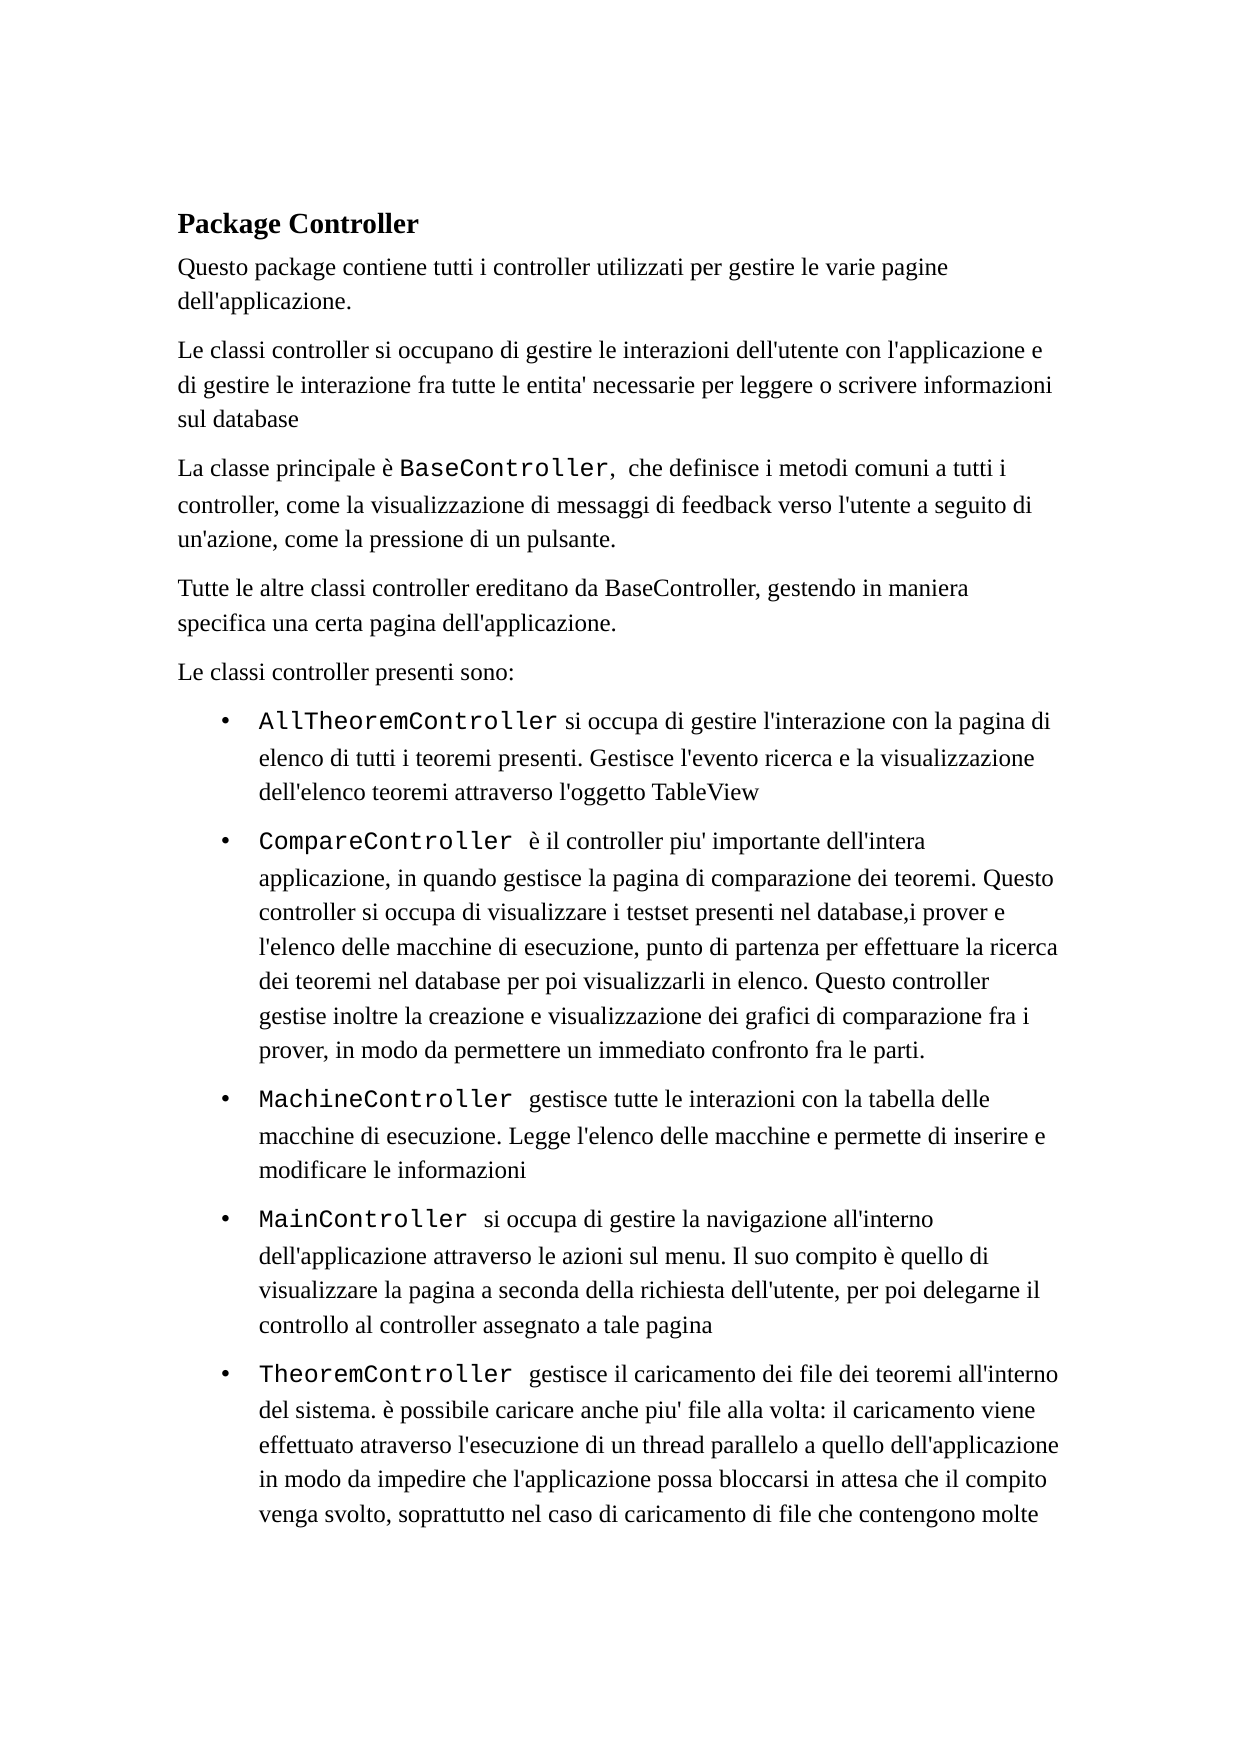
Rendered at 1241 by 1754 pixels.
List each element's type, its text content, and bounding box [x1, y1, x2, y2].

text Questo package contiene tutti i controller utilizzati per gestire le varie pagine dell'applicazione. [177, 252, 1063, 315]
list MachineController gestisce tutte le interazioni con la tabella delle macchine di esecuzione. Legge l'elenco delle macchine e permette di inserire e modificare le informazioni [221, 1084, 1063, 1184]
list TheoremController gestisce il caricamento dei file dei teoremi all'interno del sistema. è possibile caricare anche piu' file alla volta: il caricamento viene effettuato atraverso l'esecuzione di un thread parallelo a quello dell'applicazione in modo da impedire che l'applicazione possa bloccarsi in attesa che il compito venga svolto, soprattutto nel caso di caricamento di file che contengono molte [221, 1359, 1063, 1528]
subtitle Package Controller [177, 206, 1063, 239]
list AllTheoremController si occupa di gestire l'interazione con la pagina di elenco di tutti i teoremi presenti. Gestisce l'evento ricerca e la visualizzazione dell'elenco teoremi attraverso l'oggetto TableView [221, 706, 1063, 806]
list CompareController è il controller piu' importante dell'intera applicazione, in quando gestisce la pagina di comparazione dei teoremi. Questo controller si occupa di visualizzare i testset presenti nel database,i prover e l'elenco delle macchine di esecuzione, punto di partenza per effettuare la ricerca dei teoremi nel database per poi visualizzarli in elenco. Questo controller gestise inoltre la creazione e visualizzazione dei grafici di comparazione fra i prover, in modo da permettere un immediato confronto fra le parti. [221, 826, 1063, 1064]
list MainController si occupa di gestire la navigazione all'interno dell'applicazione attraverso le azioni sul menu. Il suo compito è quello di visualizzare la pagina a seconda della richiesta dell'utente, per poi delegarne il controllo al controller assegnato a tale pagina [221, 1204, 1063, 1339]
text La classe principale è BaseController, che definisce i metodi comuni a tutti i controller, come la visualizzazione di messaggi di feedback verso l'utente a seguito di un'azione, come la pressione di un pulsante. [177, 453, 1063, 553]
text Tutte le altre classi controller ereditano da BaseController, gestendo in maniera specifica una certa pagina dell'applicazione. [177, 573, 1063, 637]
text Le classi controller si occupano di gestire le interazioni dell'utente con l'applicazione e di gestire le interazione fra tutte le entita' necessarie per leggere o scrivere informazioni sul database [177, 335, 1063, 433]
text Le classi controller presenti sono: [177, 657, 1063, 686]
